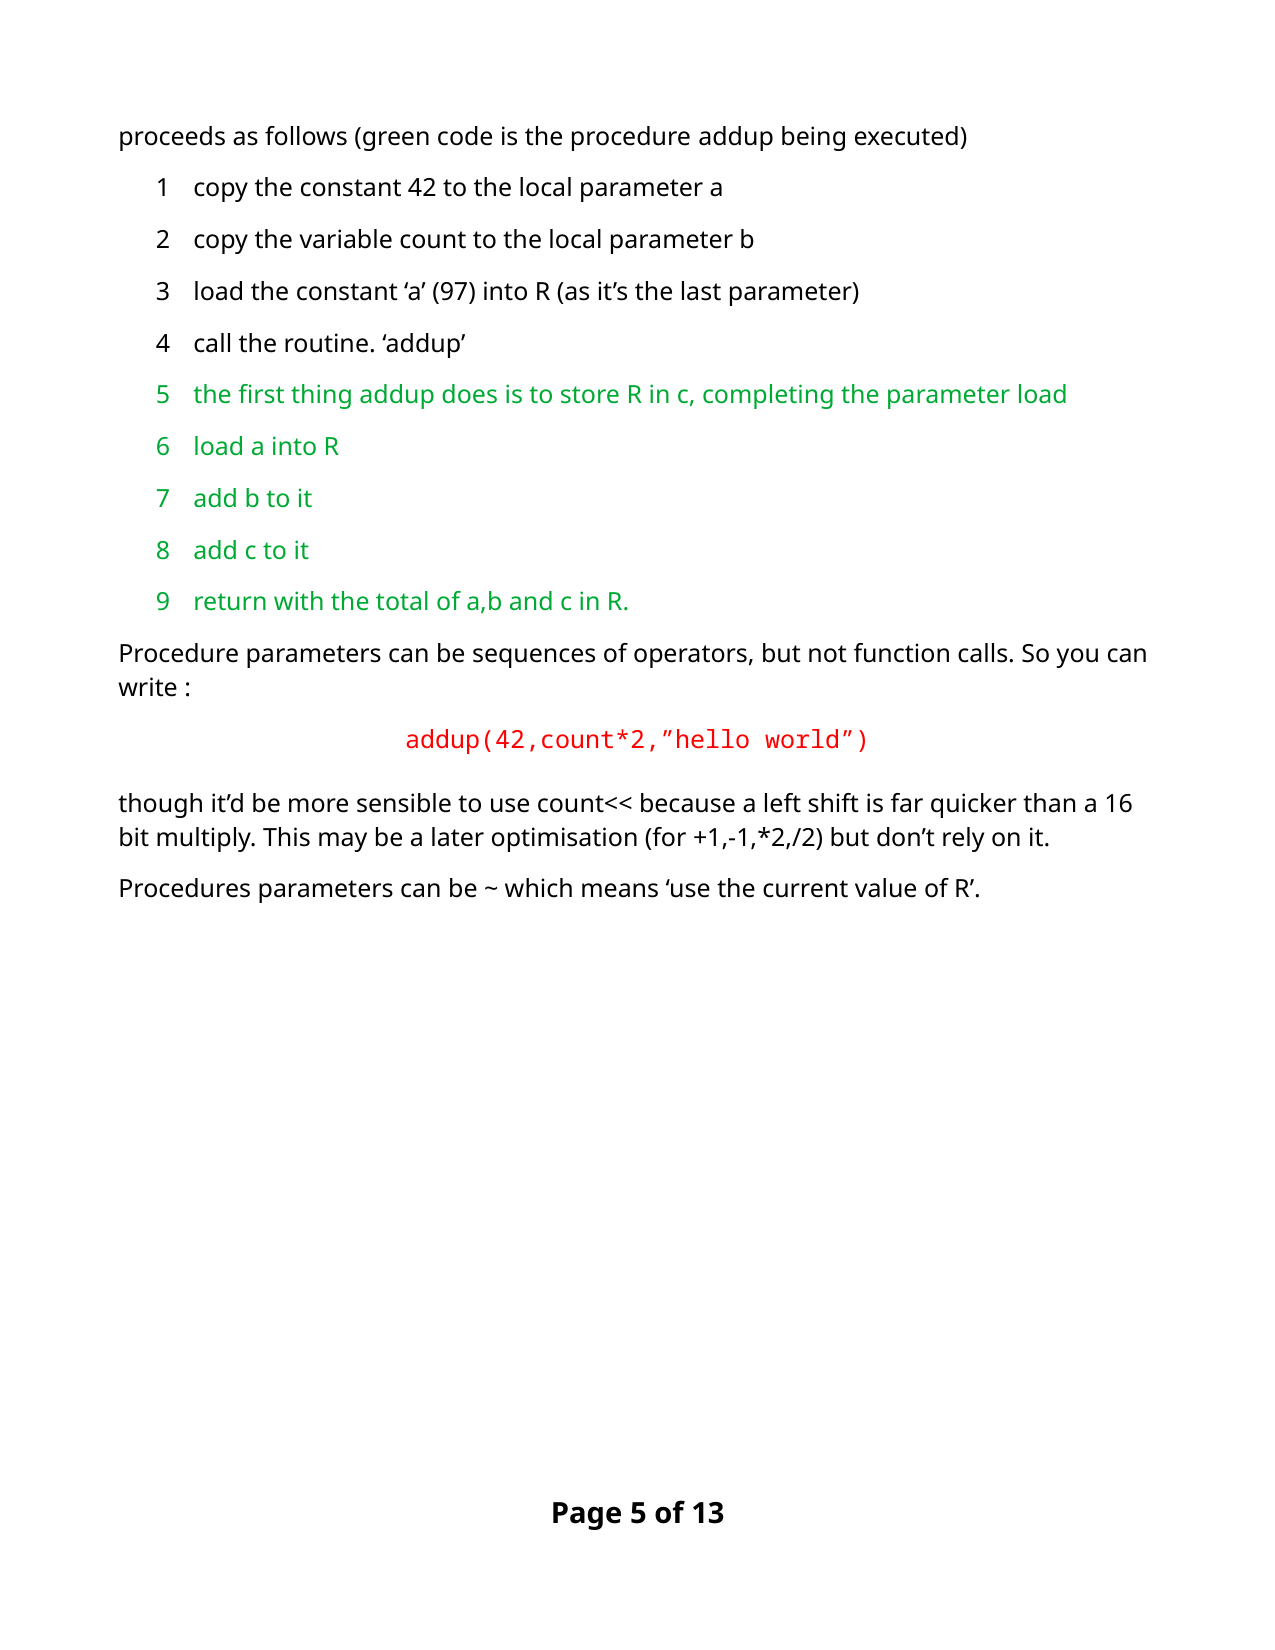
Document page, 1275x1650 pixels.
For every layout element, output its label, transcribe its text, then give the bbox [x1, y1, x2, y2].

list copy the constant 42 to the local parameter a [156, 170, 1157, 204]
list load the constant ‘a’ (97) into R (as it’s the last parameter) [156, 273, 1157, 307]
list call the routine. ‘addup’ [156, 325, 1157, 359]
list add b to it [156, 481, 1157, 514]
list copy the variable count to the local parameter b [156, 222, 1157, 256]
text addup(42,count*2,”Hello world”) [118, 722, 1157, 756]
list load a into R [156, 429, 1157, 463]
text proceeds as follows (green code is the procedure addup being executed) [118, 118, 1157, 152]
text Procedures parameters can be ~ which means ‘use the current value of R’. [118, 871, 1157, 905]
list the first thing addup does is to store R in c, completing the parameter load [156, 377, 1157, 411]
text Procedure parameters can be sequences of operators, but not function calls. So you can write : [118, 636, 1157, 704]
list add c to it [156, 532, 1157, 566]
text though it’d be more sensible to use count<< because a left shift is far quicker than a 16 bit multiply. This may be a later optimisation (for +1,-1,*2,/2) but don’t rely on it. [118, 785, 1157, 853]
list return with the total of a,b and c in R. [156, 584, 1157, 618]
